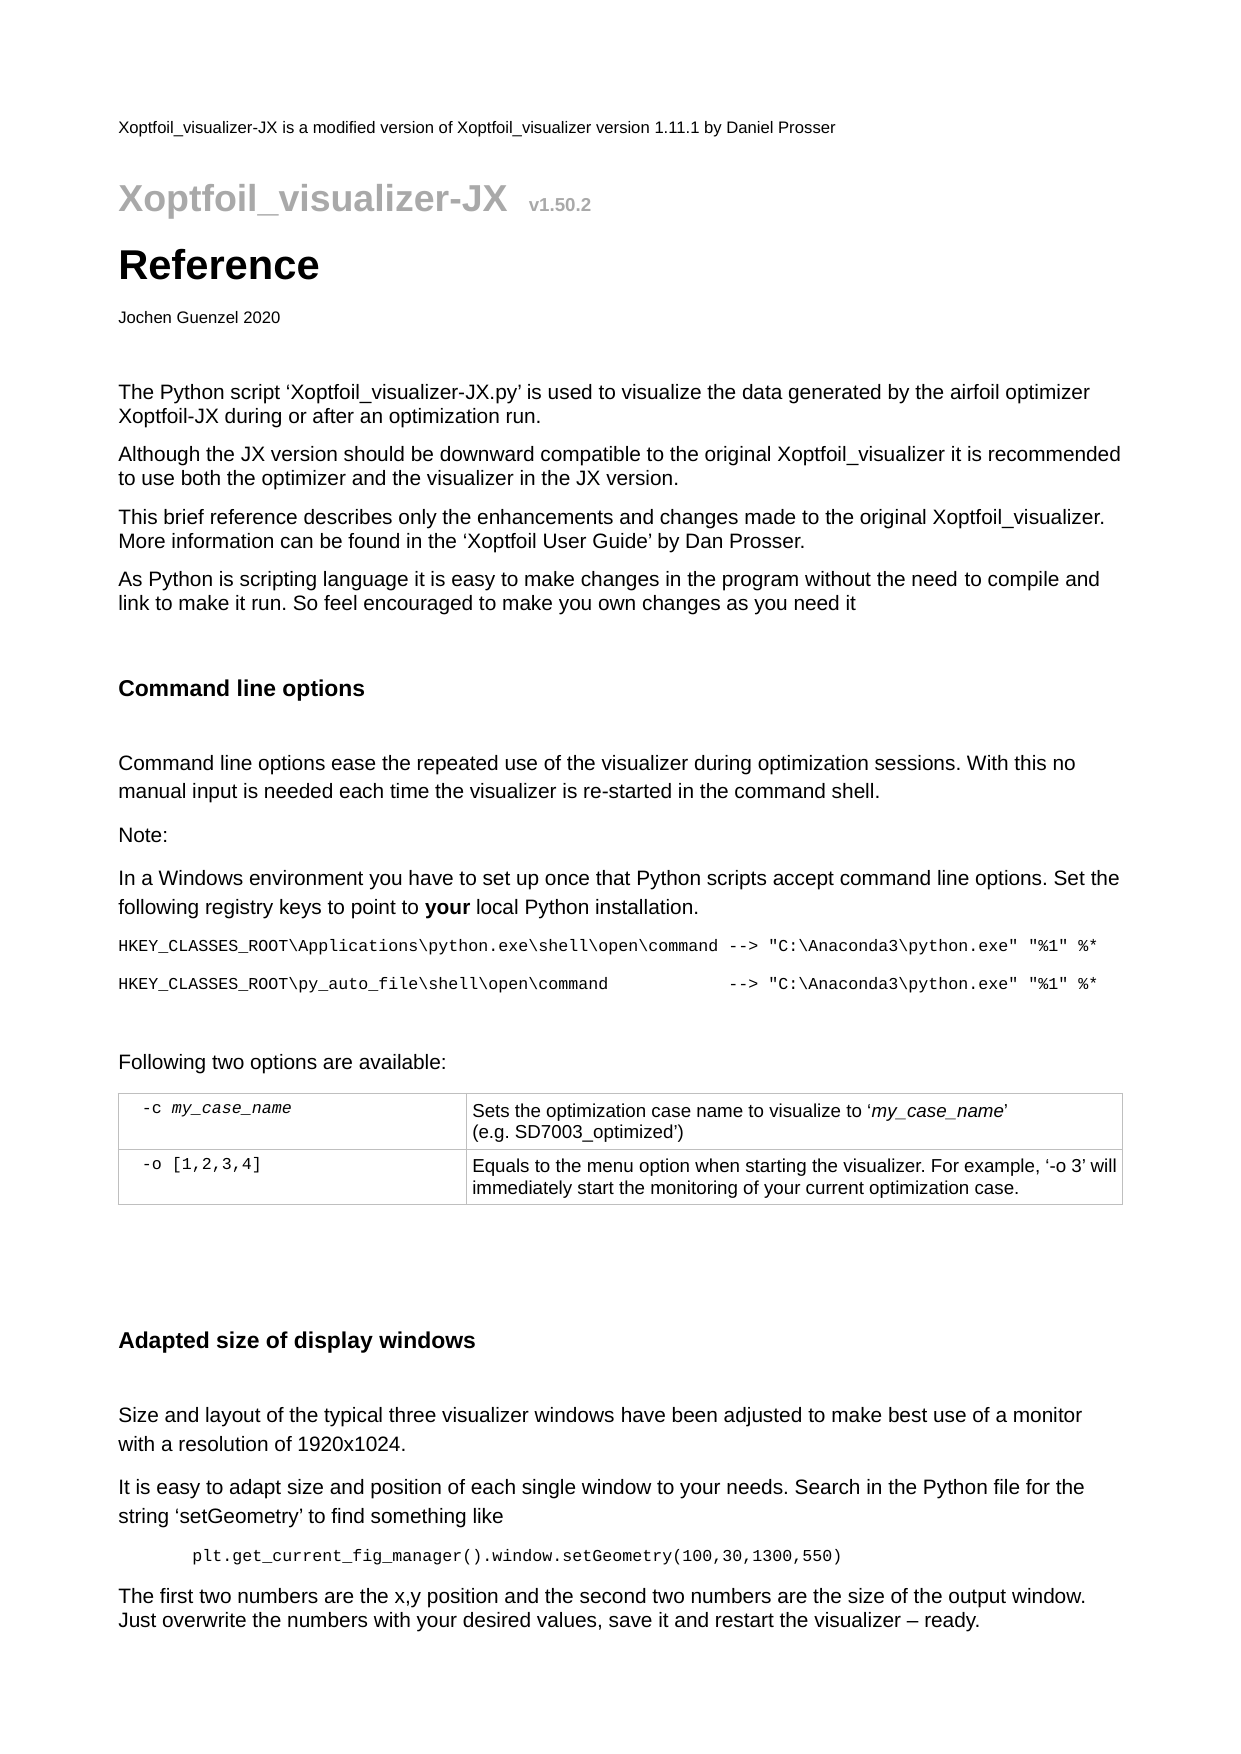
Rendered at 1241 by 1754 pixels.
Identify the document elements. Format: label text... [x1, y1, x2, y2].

text In a Windows environment you have to set up once that Python scripts accept command line options. Set the following registry keys to point to your local Python installation. [118, 866, 1122, 919]
text Xoptfoil_visualizer-JX is a modified version of Xoptfoil_visualizer version 1.11.1 by Daniel Prosser [118, 118, 1122, 137]
text It is easy to adapt size and position of each single window to your needs. Search in the Python file for the string ‘setGeometry’ to find something like [118, 1475, 1122, 1528]
text Command line options ease the repeated use of the visualizer during optimization sessions. With this no manual input is needed each time the visualizer is re-started in the command shell. [118, 751, 1122, 803]
text Jochen Guenzel 2020 [118, 288, 1122, 327]
subtitle Command line options [118, 674, 1122, 701]
text This brief reference describes only the enhancements and changes made to the original Xoptfoil_visualizer. More information can be found in the ‘Xoptfoil User Guide’ by Dan Prosser. [118, 505, 1122, 553]
text Note: [118, 823, 1122, 847]
text plt.get_current_fig_manager().window.setGeometry(100,30,1300,550) [192, 1547, 1122, 1566]
subtitle Reference [118, 240, 1122, 288]
text As Python is scripting language it is easy to make changes in the program without the need to compile and link to make it run. So feel encouraged to make you own changes as you need it [118, 567, 1122, 615]
text HKEY_CLASSES_ROOT\Applications\python.exe\shell\open\command --> "C:\Anaconda3\python.exe" "%1" %* [118, 938, 1122, 957]
text HKEY_CLASSES_ROOT\py_auto_file\shell\open\command --> "C:\Anaconda3\python.exe" "%1" %* [118, 975, 1122, 994]
table_header -c my_case_name [119, 1094, 466, 1148]
table_header Sets the optimization case name to visualize to ‘my_case_name’ (e.g. SD7003_optimized’) [467, 1094, 1122, 1148]
text The Python script ‘Xoptfoil_visualizer-JX.py’ is used to visualize the data generated by the airfoil optimizer Xoptfoil-JX during or after an optimization run. [118, 380, 1122, 428]
text Following two options are available: [118, 1049, 1122, 1073]
table_cell Equals to the menu option when starting the visualizer. For example, ‘-o 3’ will immediately start the monitoring of your current optimization case. [467, 1150, 1122, 1204]
text Size and layout of the typical three visualizer windows have been adjusted to make best use of a monitor with a resolution of 1920x1024. [118, 1403, 1122, 1456]
subtitle Xoptfoil_visualizer-JX v1.50.2 [118, 176, 1122, 219]
text The first two numbers are the x,y position and the second two numbers are the size of the output window. Just overwrite the numbers with your desired values, save it and restart the visualizer – ready. [118, 1584, 1122, 1632]
table_cell -o [1,2,3,4] [119, 1150, 466, 1204]
text Although the JX version should be downward compatible to the original Xoptfoil_visualizer it is recommended to use both the optimizer and the visualizer in the JX version. [118, 442, 1122, 490]
subtitle Adapted size of display windows [118, 1327, 1122, 1353]
